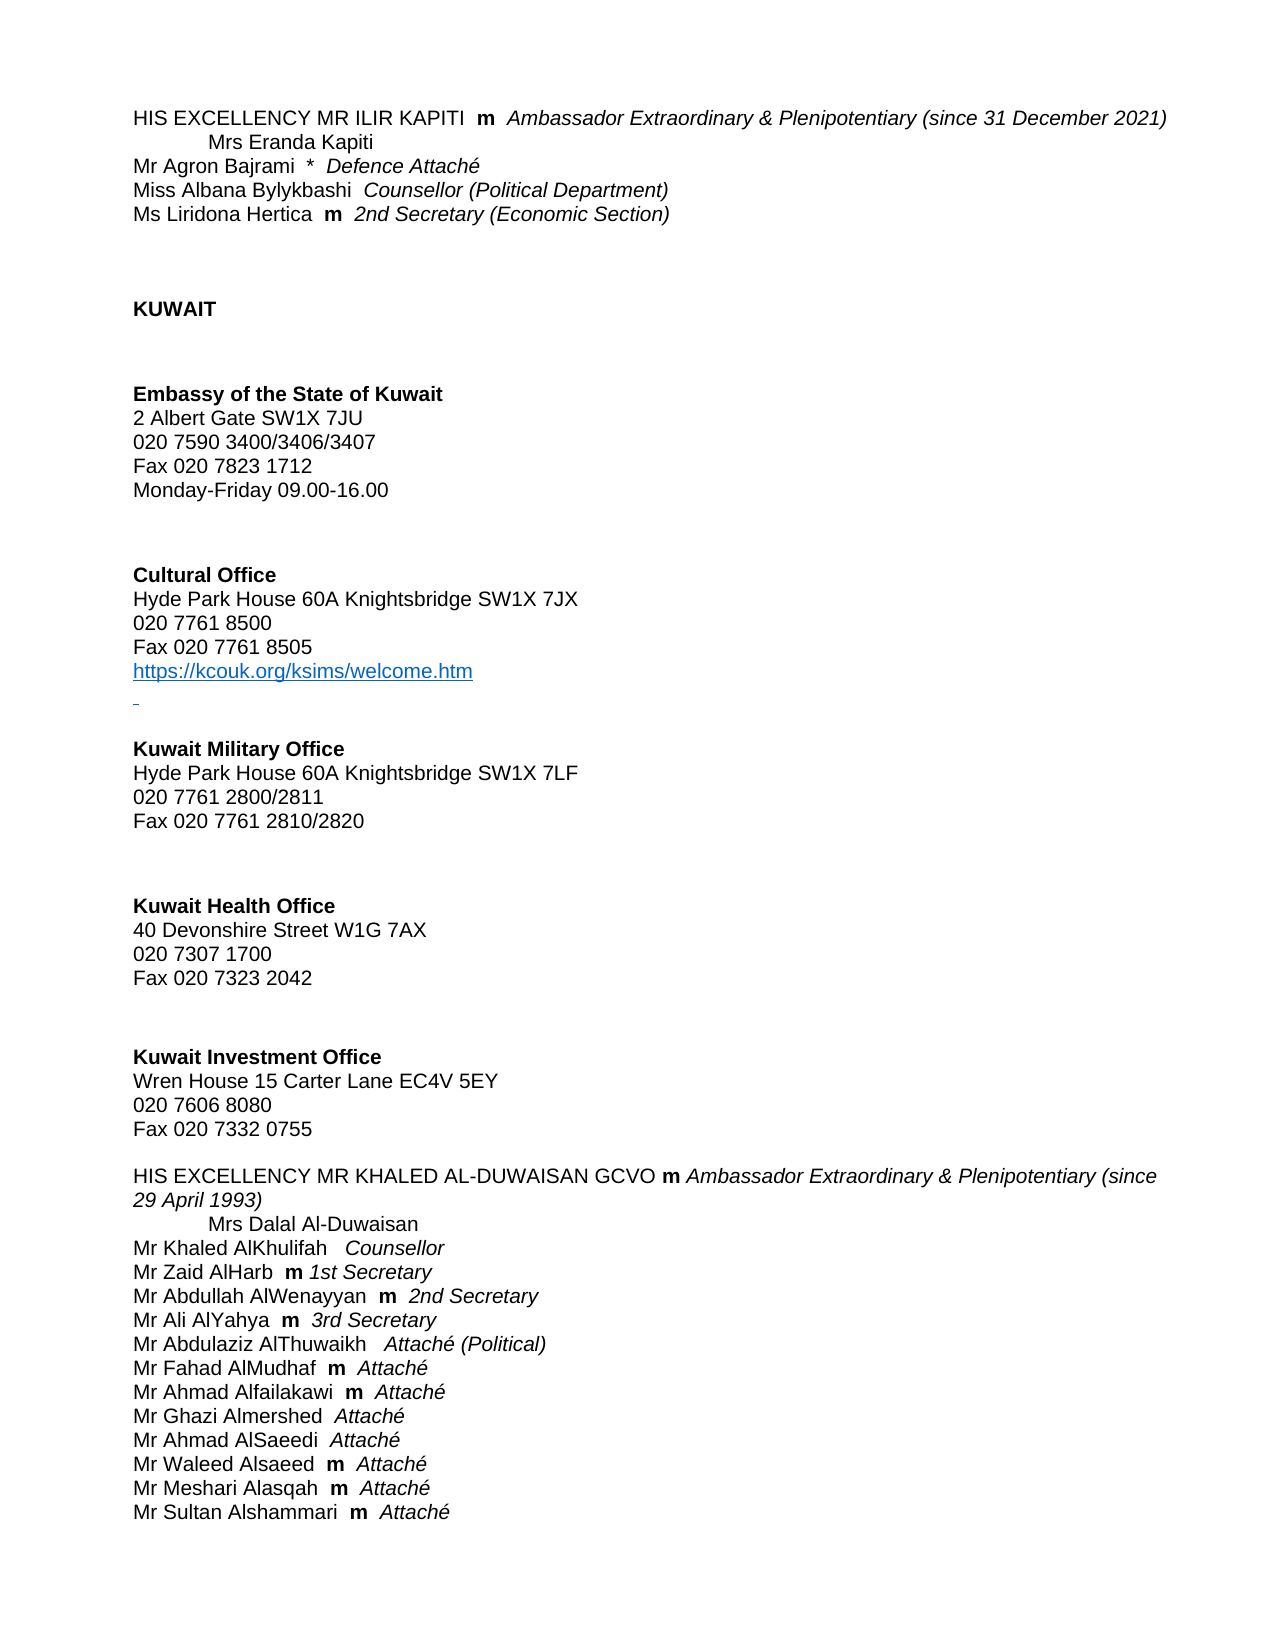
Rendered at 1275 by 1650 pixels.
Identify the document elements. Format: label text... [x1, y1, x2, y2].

text Fax 020 7823 1712 [133, 454, 1181, 478]
text Mr Agron Bajrami * Defence Attaché [133, 153, 1181, 177]
text Wren House 15 Carter Lane EC4V 5EY [133, 1068, 1181, 1092]
text 2 Albert Gate SW1X 7JU [133, 406, 1181, 430]
text HIS EXCELLENCY MR KHALED AL-DUWAISAN GCVO m Ambassador Extraordinary & Plenipotentiary (since 29 April 1993) [133, 1164, 1181, 1212]
text Mr Ali AlYahya m 3rd Secretary [133, 1308, 1181, 1332]
text Fax 020 7761 2810/2820 [133, 809, 1181, 894]
text 020 7606 8080 [133, 1092, 1181, 1116]
text Cultural Office [133, 563, 1181, 587]
text Embassy of the State of Kuwait [133, 382, 1181, 406]
text 020 7307 1700 [133, 942, 1181, 966]
text Mr Waleed Alsaeed m Attaché [133, 1452, 1181, 1476]
text 020 7590 3400/3406/3407 [133, 430, 1181, 454]
text Fax 020 7323 2042 [133, 966, 1181, 1044]
text Mr Abdulaziz AlThuwaikh Attaché (Political) [133, 1332, 1181, 1356]
text Mr Khaled AlKhulifah Counsellor [133, 1236, 1181, 1260]
text Mr Zaid AlHarb m 1st Secretary [133, 1260, 1181, 1284]
text Mr Sultan Alshammari m Attaché [133, 1500, 1181, 1524]
text Fax 020 7332 0755 [133, 1116, 1181, 1140]
text Kuwait Health Office [133, 894, 1181, 918]
text Mr Ghazi Almershed Attaché [133, 1404, 1181, 1428]
text Hyde Park House 60A Knightsbridge SW1X 7LF [133, 761, 1181, 785]
text Ms Liridona Hertica m 2nd Secretary (Economic Section) [133, 201, 1181, 225]
text Mr Ahmad AlSaeedi Attaché [133, 1428, 1181, 1452]
text Monday-Friday 09.00-16.00 [133, 478, 1181, 563]
text 020 7761 8500 [133, 611, 1181, 635]
text Miss Albana Bylykbashi Counsellor (Political Department) [133, 177, 1181, 201]
text Mrs Eranda Kapiti [133, 129, 1181, 153]
text Mr Meshari Alasqah m Attaché [133, 1476, 1181, 1500]
text Kuwait Military Office [133, 737, 1181, 761]
text https://kcouk.org/ksims/welcome.htm [133, 659, 1181, 737]
text Mrs Dalal Al-Duwaisan [133, 1212, 1181, 1236]
text 40 Devonshire Street W1G 7AX [133, 918, 1181, 942]
text Mr Ahmad Alfailakawi m Attaché [133, 1380, 1181, 1404]
text Hyde Park House 60A Knightsbridge SW1X 7JX [133, 587, 1181, 611]
text Mr Abdullah AlWenayyan m 2nd Secretary [133, 1284, 1181, 1308]
text Mr Fahad AlMudhaf m Attaché [133, 1356, 1181, 1380]
text KUWAIT [133, 297, 1181, 382]
text Fax 020 7761 8505 [133, 635, 1181, 659]
text Kuwait Investment Office [133, 1044, 1181, 1068]
text HIS EXCELLENCY MR ILIR KAPITI m Ambassador Extraordinary & Plenipotentiary (since 31 December 2021) [133, 106, 1181, 129]
text 020 7761 2800/2811 [133, 785, 1181, 809]
